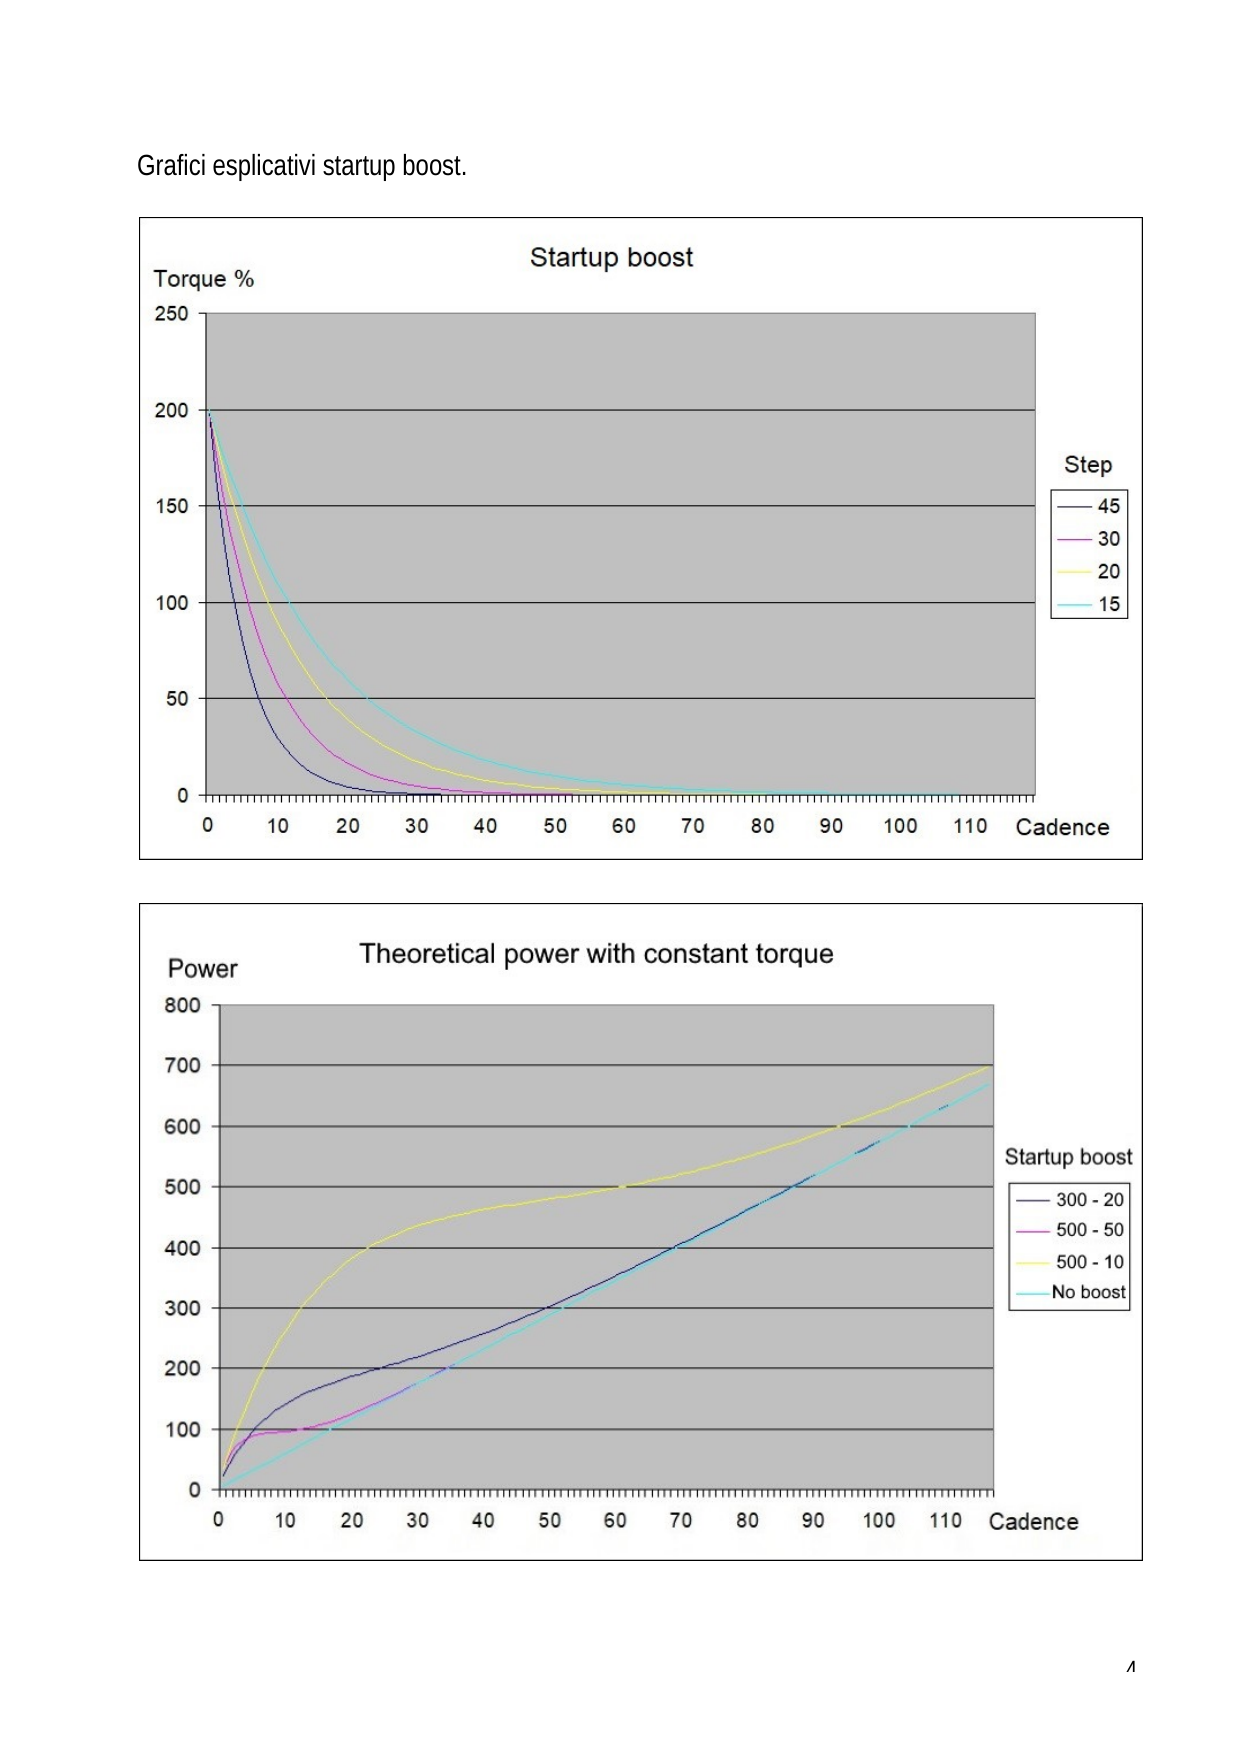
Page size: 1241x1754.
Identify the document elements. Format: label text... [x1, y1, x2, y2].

picture [141, 217, 1141, 860]
subtitle Grafici esplicativi startup boost. [137, 148, 1122, 181]
picture [141, 903, 1141, 1561]
